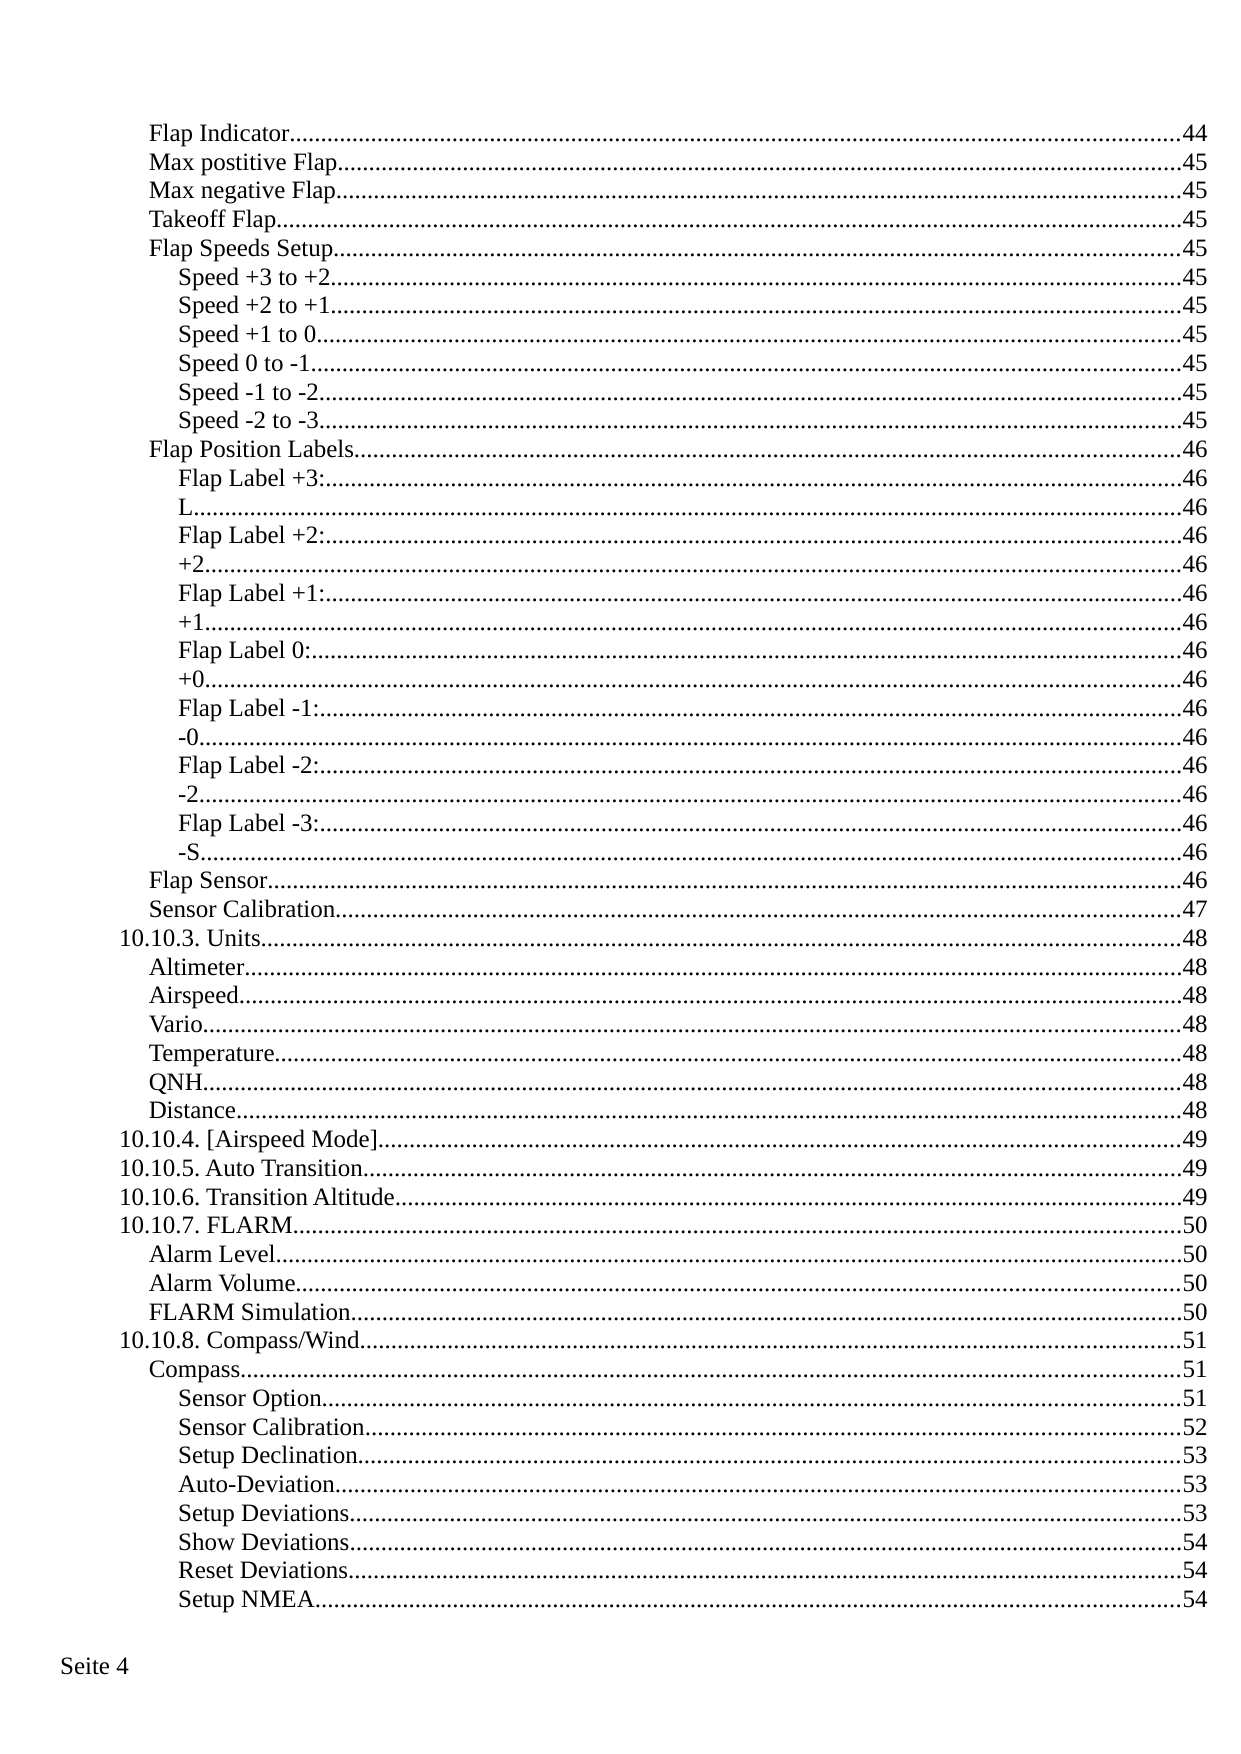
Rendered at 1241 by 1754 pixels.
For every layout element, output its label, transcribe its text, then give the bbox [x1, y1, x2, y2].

text 10.10.7. FLARM 50 [119, 1211, 1207, 1239]
text Compass 51 [148, 1354, 1207, 1383]
text -2 46 [178, 779, 1207, 808]
text 10.10.3. Units 48 [119, 923, 1207, 952]
text Alarm Level 50 [148, 1239, 1207, 1268]
text Temperature 48 [148, 1038, 1207, 1067]
text Flap Label 0: 46 [178, 636, 1207, 664]
text Sensor Option 51 [178, 1383, 1207, 1412]
text Speed -1 to -2 45 [178, 377, 1207, 406]
text Distance 48 [148, 1096, 1207, 1124]
text 10.10.4. [Airspeed Mode] 49 [119, 1124, 1207, 1153]
text Alarm Volume 50 [148, 1268, 1207, 1297]
text Reset Deviations 54 [178, 1556, 1207, 1584]
text Flap Label -1: 46 [178, 693, 1207, 722]
text +2 46 [178, 549, 1207, 578]
text L 46 [178, 492, 1207, 521]
text Setup Deviations 53 [178, 1498, 1207, 1527]
text Speed -2 to -3 45 [178, 406, 1207, 434]
text Flap Sensor 46 [148, 866, 1207, 894]
text Speed +1 to 0 45 [178, 319, 1207, 348]
text Max negative Flap 45 [148, 176, 1207, 204]
text Speed +3 to +2 45 [178, 262, 1207, 291]
text Flap Label -3: 46 [178, 808, 1207, 837]
text +1 46 [178, 607, 1207, 636]
text +0 46 [178, 664, 1207, 693]
text -S 46 [178, 837, 1207, 866]
text Max postitive Flap 45 [148, 147, 1207, 176]
text Speed +2 to +1 45 [178, 291, 1207, 319]
text Show Deviations 54 [178, 1527, 1207, 1556]
text Setup Declination 53 [178, 1441, 1207, 1469]
text Sensor Calibration 47 [148, 894, 1207, 923]
text Airspeed 48 [148, 981, 1207, 1009]
text FLARM Simulation 50 [148, 1297, 1207, 1326]
text Flap Label -2: 46 [178, 751, 1207, 779]
text Auto-Deviation 53 [178, 1469, 1207, 1498]
text Sensor Calibration 52 [178, 1412, 1207, 1441]
text -0 46 [178, 722, 1207, 751]
text Altimeter 48 [148, 952, 1207, 981]
text QNH 48 [148, 1067, 1207, 1096]
text Takeoff Flap 45 [148, 204, 1207, 233]
text Setup NMEA 54 [178, 1584, 1207, 1613]
text Flap Position Labels 46 [148, 434, 1207, 463]
text Speed 0 to -1 45 [178, 348, 1207, 377]
text Flap Label +2: 46 [178, 521, 1207, 549]
text Vario 48 [148, 1009, 1207, 1038]
text 10.10.5. Auto Transition 49 [119, 1153, 1207, 1182]
text Flap Label +3: 46 [178, 463, 1207, 492]
text Flap Speeds Setup 45 [148, 233, 1207, 262]
text Flap Label +1: 46 [178, 578, 1207, 607]
text 10.10.8. Compass/Wind 51 [119, 1326, 1207, 1354]
text Flap Indicator 44 [148, 118, 1207, 147]
text 10.10.6. Transition Altitude 49 [119, 1182, 1207, 1211]
